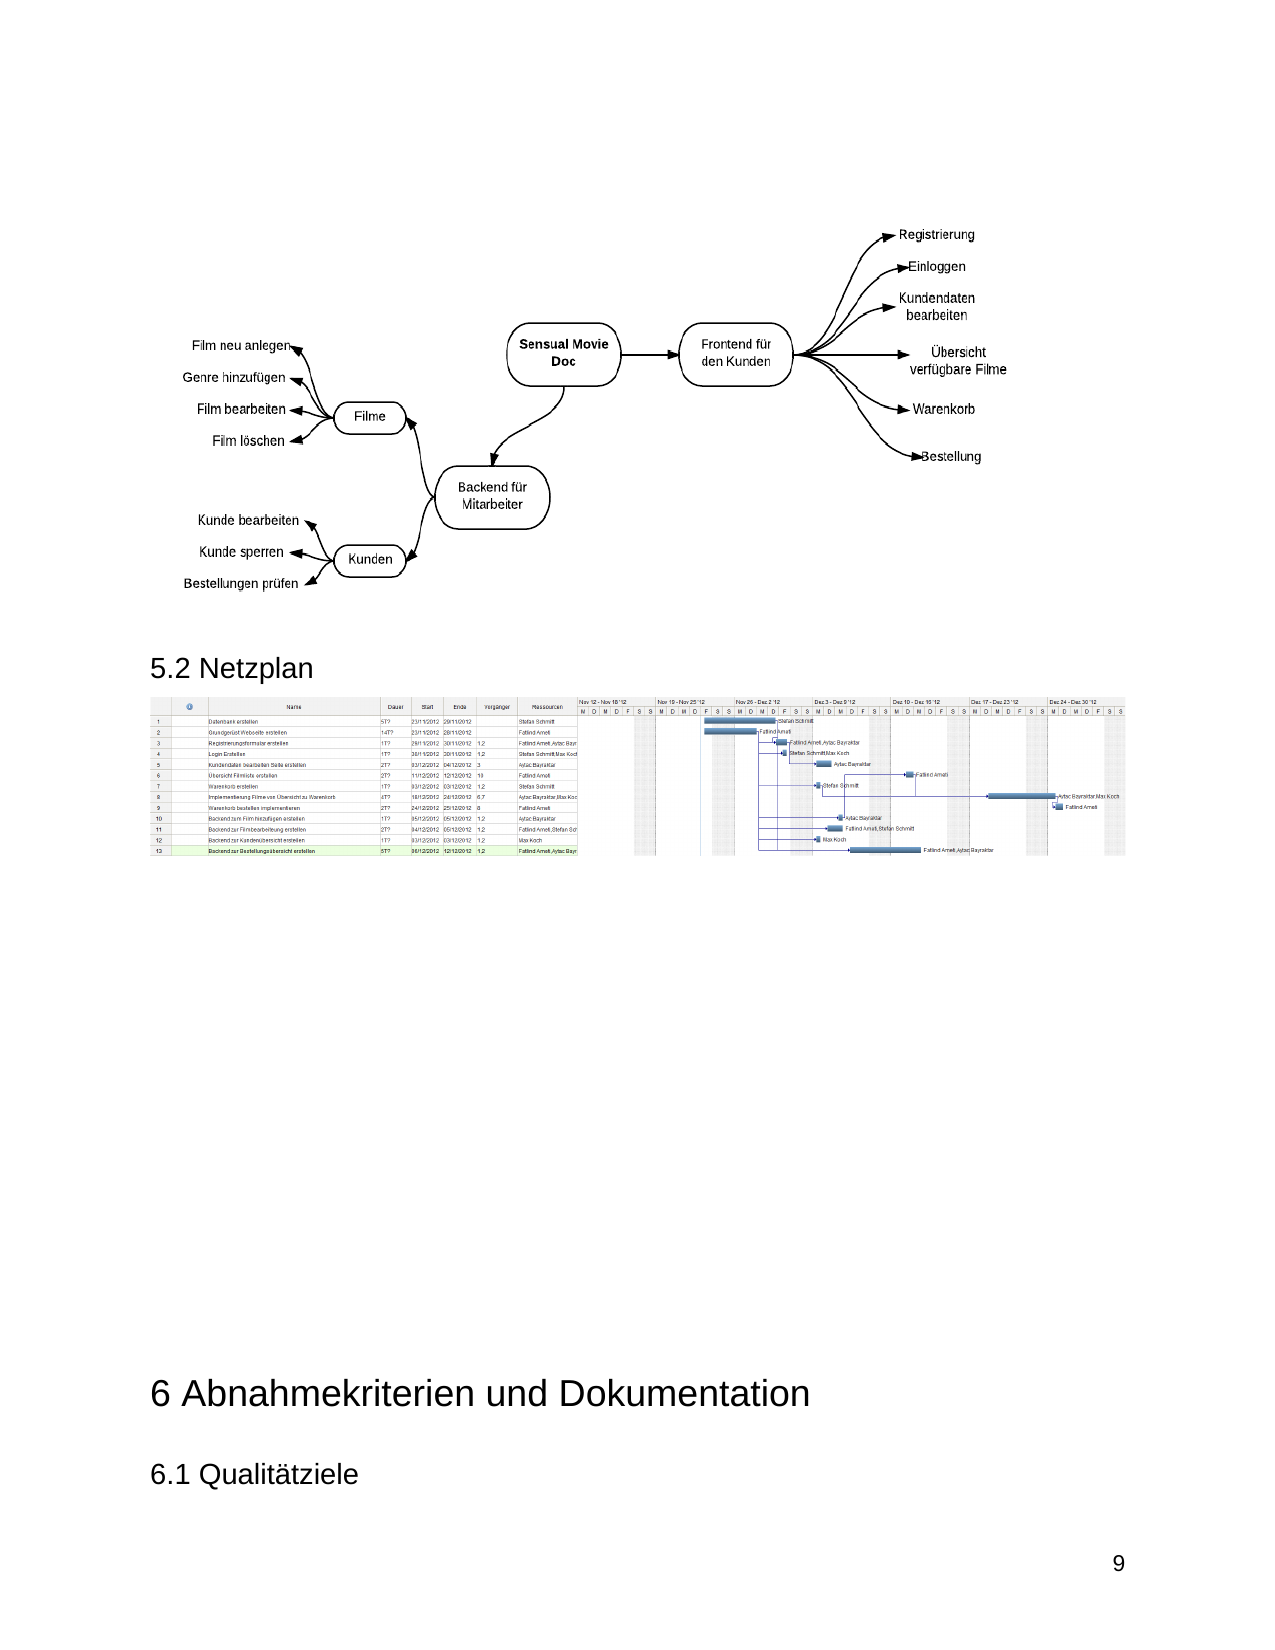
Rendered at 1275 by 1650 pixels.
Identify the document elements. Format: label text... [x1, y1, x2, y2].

subtitle 5.2 Netzplan [150, 647, 1125, 684]
subtitle 6.1 Qualitätziele [150, 1458, 1125, 1491]
subtitle 6 Abnahmekriterien und Dokumentation [150, 1373, 1125, 1414]
picture [150, 697, 1125, 856]
picture [158, 150, 1075, 647]
